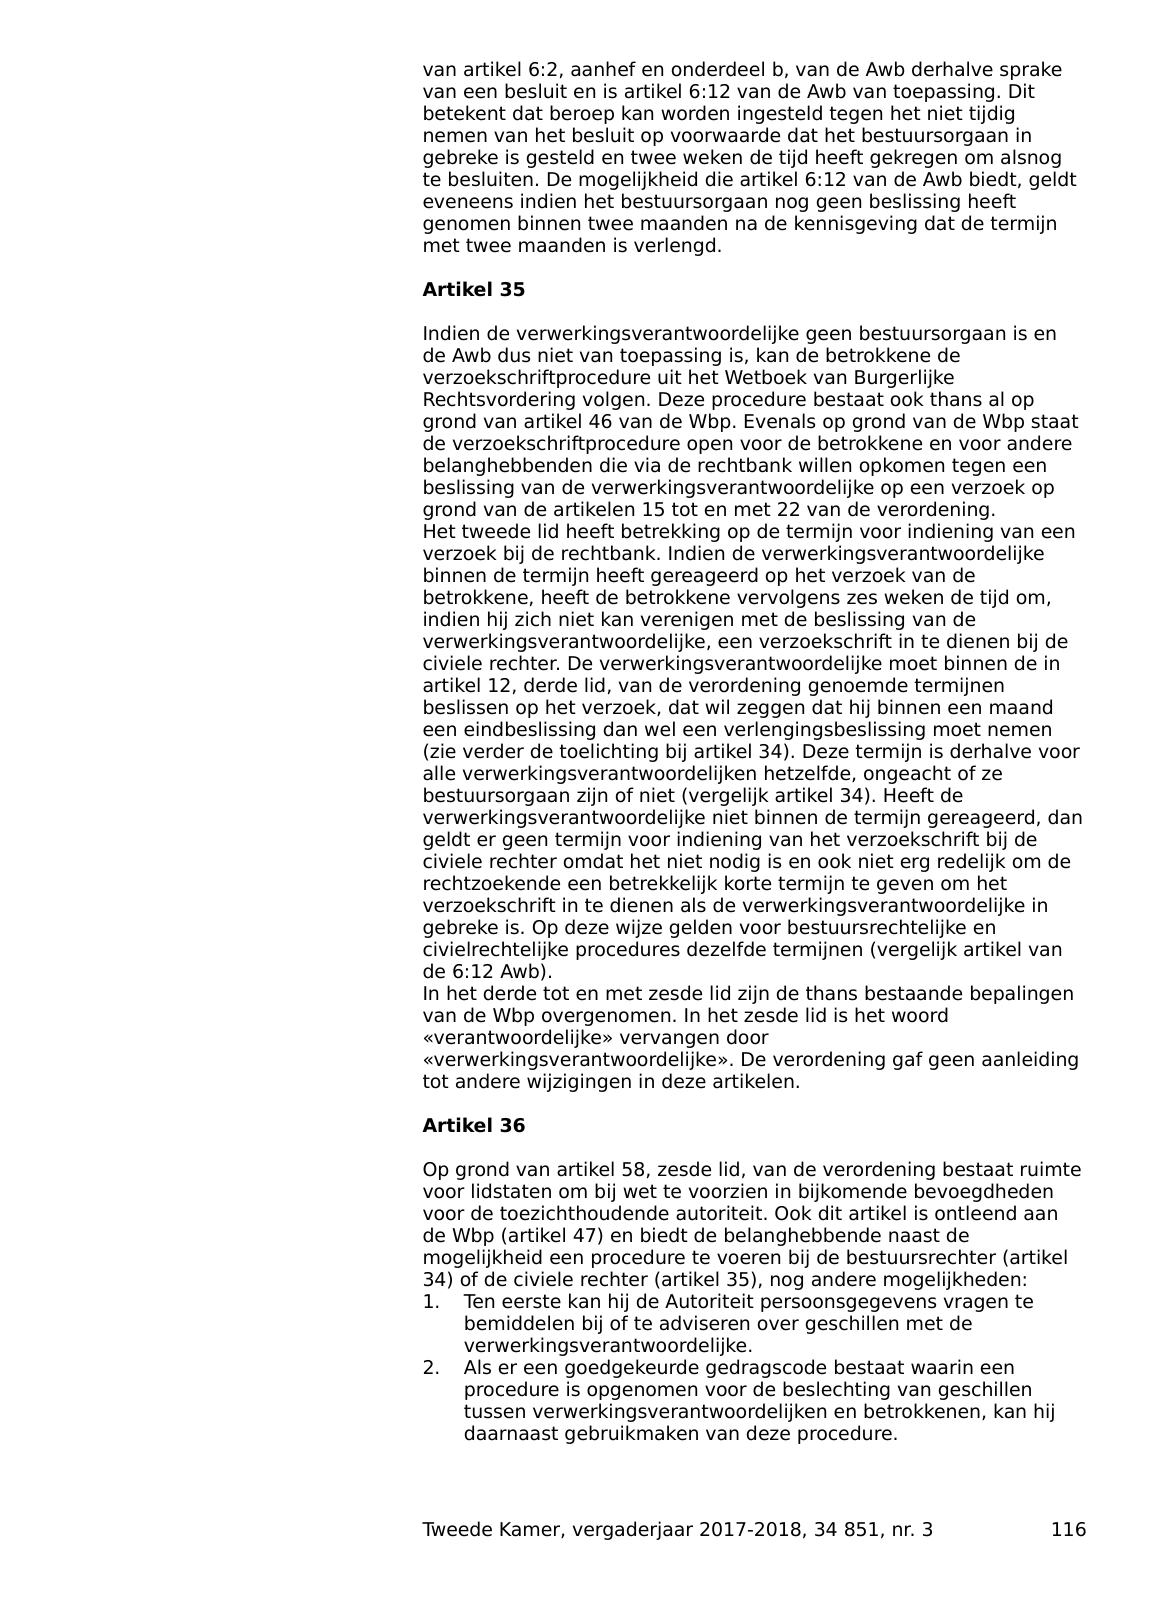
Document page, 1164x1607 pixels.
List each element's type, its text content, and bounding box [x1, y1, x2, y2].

subtitle Artikel 35 [422, 279, 1087, 301]
text Indien de verwerkingsverantwoordelijke geen bestuursorgaan is en de Awb dus niet van toepassing is, kan de betrokkene de verzoekschriftprocedure uit het Wetboek van Burgerlijke Rechtsvordering volgen. Deze procedure bestaat ook thans al op grond van artikel 46 van de Wbp. Evenals op grond van de Wbp staat de verzoekschriftprocedure open voor de betrokkene en voor andere belanghebbenden die via de rechtbank willen opkomen tegen een beslissing van de verwerkingsverantwoordelijke op een verzoek op grond van de artikelen 15 tot en met 22 van de verordening. [422, 323, 1087, 521]
subtitle Artikel 36 [422, 1115, 1087, 1137]
text 2. Als er een goedgekeurde gedragscode bestaat waarin een procedure is opgenomen voor de beslechting van geschillen tussen verwerkingsverantwoordelijken en betrokkenen, kan hij daarnaast gebruikmaken van deze procedure. [422, 1357, 1087, 1444]
text van artikel 6:2, aanhef en onderdeel b, van de Awb derhalve sprake van een besluit en is artikel 6:12 van de Awb van toepassing. Dit betekent dat beroep kan worden ingesteld tegen het niet tijdig nemen van het besluit op voorwaarde dat het bestuursorgaan in gebreke is gesteld en twee weken de tijd heeft gekregen om alsnog te besluiten. De mogelijkheid die artikel 6:12 van de Awb biedt, geldt eveneens indien het bestuursorgaan nog geen beslissing heeft genomen binnen twee maanden na de kennisgeving dat de termijn met twee maanden is verlengd. [422, 59, 1087, 257]
text 1. Ten eerste kan hij de Autoriteit persoonsgegevens vragen te bemiddelen bij of te adviseren over geschillen met de verwerkingsverantwoordelijke. [422, 1291, 1087, 1357]
text In het derde tot en met zesde lid zijn de thans bestaande bepalingen van de Wbp overgenomen. In het zesde lid is het woord «verantwoordelijke» vervangen door «verwerkingsverantwoordelijke». De verordening gaf geen aanleiding tot andere wijzigingen in deze artikelen. [422, 983, 1087, 1092]
text Het tweede lid heeft betrekking op de termijn voor indiening van een verzoek bij de rechtbank. Indien de verwerkingsverantwoordelijke binnen de termijn heeft gereageerd op het verzoek van de betrokkene, heeft de betrokkene vervolgens zes weken de tijd om, indien hij zich niet kan verenigen met de beslissing van de verwerkingsverantwoordelijke, een verzoekschrift in te dienen bij de civiele rechter. De verwerkingsverantwoordelijke moet binnen de in artikel 12, derde lid, van de verordening genoemde termijnen beslissen op het verzoek, dat wil zeggen dat hij binnen een maand een eindbeslissing dan wel een verlengingsbeslissing moet nemen (zie verder de toelichting bij artikel 34). Deze termijn is derhalve voor alle verwerkingsverantwoordelijken hetzelfde, ongeacht of ze bestuursorgaan zijn of niet (vergelijk artikel 34). Heeft de verwerkingsverantwoordelijke niet binnen de termijn gereageerd, dan geldt er geen termijn voor indiening van het verzoekschrift bij de civiele rechter omdat het niet nodig is en ook niet erg redelijk om de rechtzoekende een betrekkelijk korte termijn te geven om het verzoekschrift in te dienen als de verwerkingsverantwoordelijke in gebreke is. Op deze wijze gelden voor bestuursrechtelijke en civielrechtelijke procedures dezelfde termijnen (vergelijk artikel van de 6:12 Awb). [422, 521, 1087, 983]
text Op grond van artikel 58, zesde lid, van de verordening bestaat ruimte voor lidstaten om bij wet te voorzien in bijkomende bevoegdheden voor de toezichthoudende autoriteit. Ook dit artikel is ontleend aan de Wbp (artikel 47) en biedt de belanghebbende naast de mogelijkheid een procedure te voeren bij de bestuursrechter (artikel 34) of de civiele rechter (artikel 35), nog andere mogelijkheden: [422, 1159, 1087, 1291]
